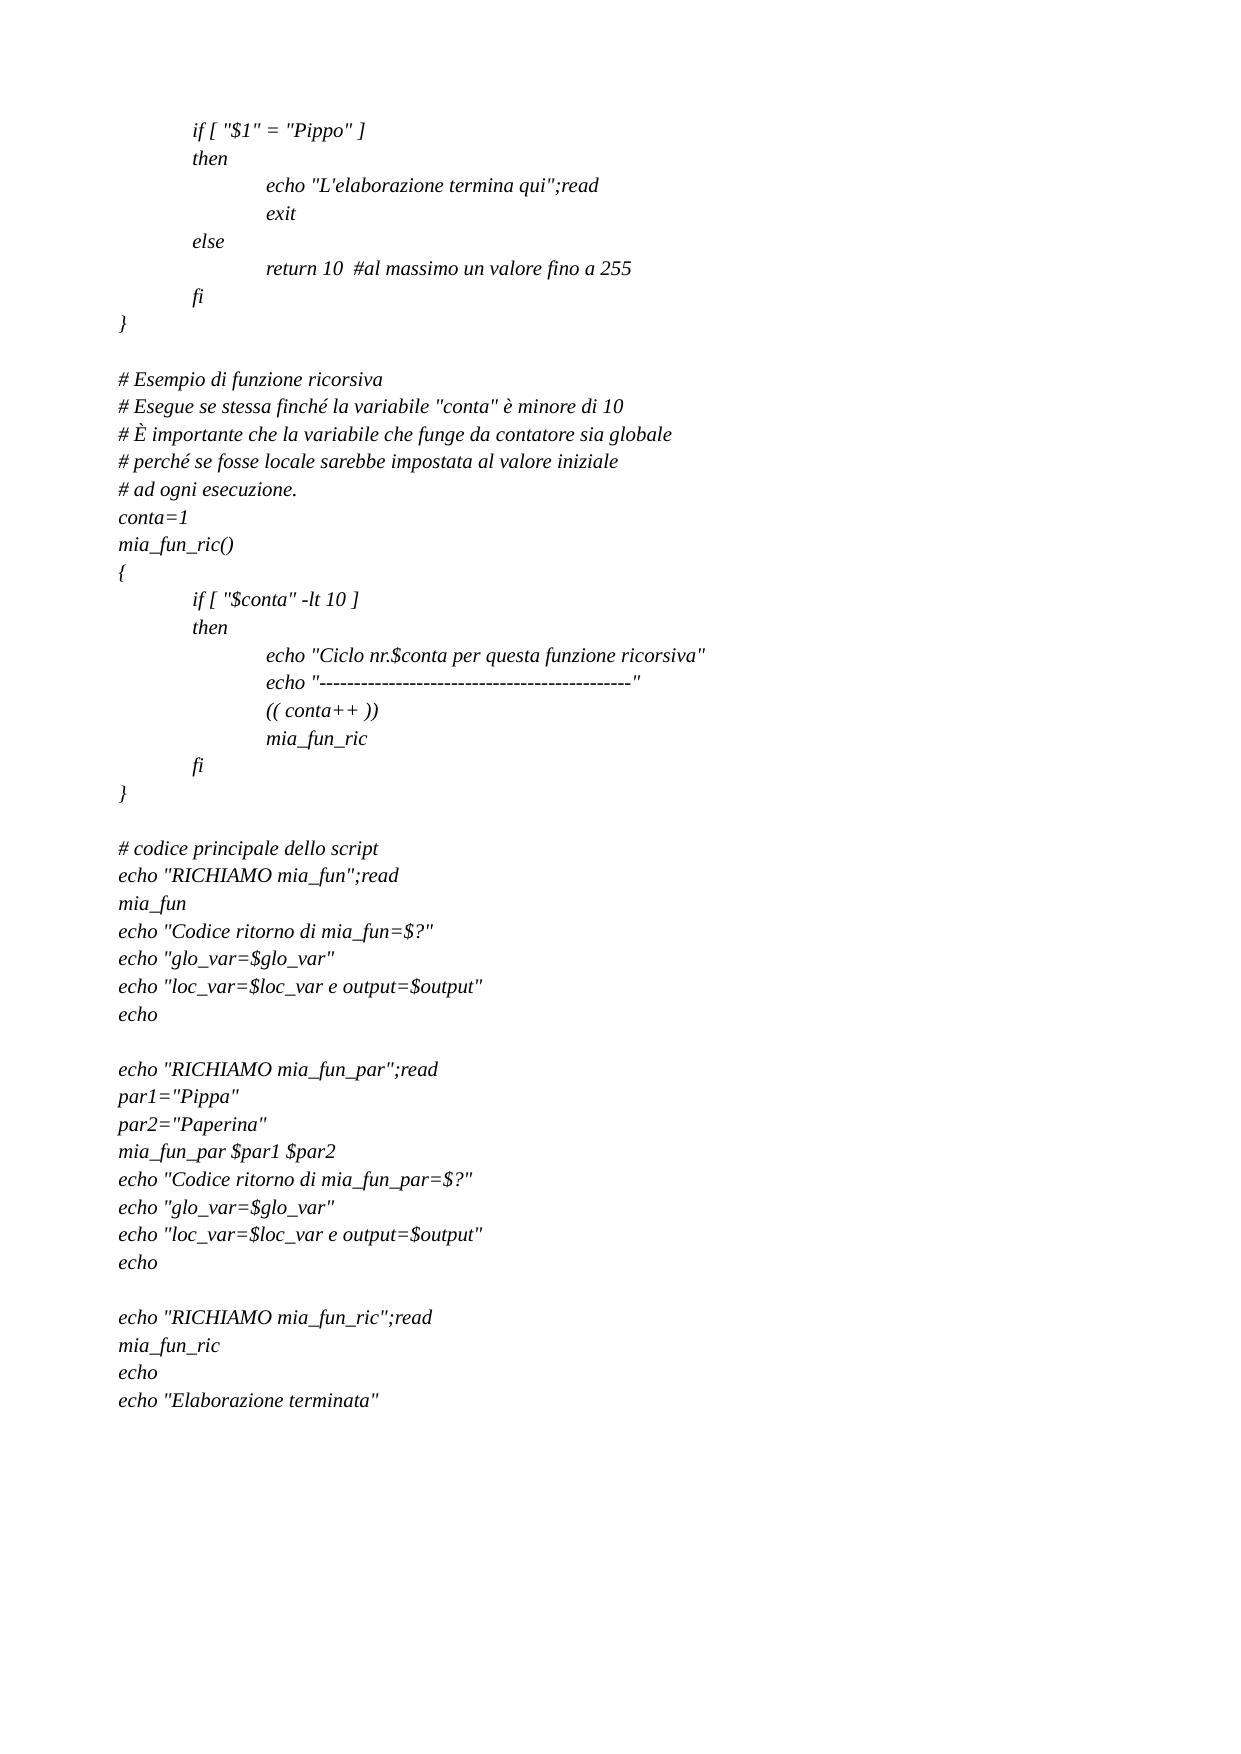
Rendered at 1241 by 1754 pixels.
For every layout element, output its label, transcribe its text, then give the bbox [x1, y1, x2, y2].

text then [118, 615, 1122, 639]
text echo "Elaborazione terminata" [118, 1388, 1122, 1412]
text echo "RICHIAMO mia_fun_ric";read [118, 1305, 1122, 1329]
text fi [118, 753, 1122, 777]
text } [118, 781, 1122, 805]
text echo "Codice ritorno di mia_fun=$?" [118, 919, 1122, 943]
text return 10 #al massimo un valore fino a 255 [118, 256, 1122, 280]
text echo "loc_var=$loc_var e output=$output" [118, 1222, 1122, 1246]
text exit [118, 201, 1122, 225]
text echo "loc_var=$loc_var e output=$output" [118, 974, 1122, 998]
text if [ "$1" = "Pippo" ] [118, 118, 1122, 142]
text echo "glo_var=$glo_var" [118, 946, 1122, 970]
text echo "RICHIAMO mia_fun";read [118, 863, 1122, 887]
text } [118, 311, 1122, 335]
text echo "Codice ritorno di mia_fun_par=$?" [118, 1167, 1122, 1191]
text (( conta++ )) [118, 698, 1122, 722]
text echo "Ciclo nr.$conta per questa funzione ricorsiva" [118, 643, 1122, 667]
text then [118, 146, 1122, 170]
text mia_fun_par $par1 $par2 [118, 1139, 1122, 1163]
text # ad ogni esecuzione. [118, 477, 1122, 501]
text # Esegue se stessa finché la variabile "conta" è minore di 10 [118, 394, 1122, 418]
text echo "L'elaborazione termina qui";read [118, 173, 1122, 197]
text echo "---------------------------------------------" [118, 670, 1122, 694]
text if [ "$conta" -lt 10 ] [118, 587, 1122, 611]
text mia_fun_ric [118, 725, 1122, 749]
text echo [118, 1001, 1122, 1026]
text par1="Pippa" [118, 1084, 1122, 1108]
text echo [118, 1250, 1122, 1274]
text { [118, 560, 1122, 584]
text mia_fun_ric [118, 1333, 1122, 1357]
text echo "glo_var=$glo_var" [118, 1195, 1122, 1219]
text par2="Paperina" [118, 1112, 1122, 1136]
text conta=1 [118, 504, 1122, 529]
text # Esempio di funzione ricorsiva [118, 367, 1122, 391]
text mia_fun [118, 891, 1122, 915]
text mia_fun_ric() [118, 532, 1122, 556]
text echo "RICHIAMO mia_fun_par";read [118, 1057, 1122, 1081]
text # È importante che la variabile che funge da contatore sia globale [118, 422, 1122, 446]
text # perché se fosse locale sarebbe impostata al valore iniziale [118, 449, 1122, 473]
text fi [118, 284, 1122, 308]
text else [118, 228, 1122, 253]
text # codice principale dello script [118, 836, 1122, 860]
text echo [118, 1360, 1122, 1384]
